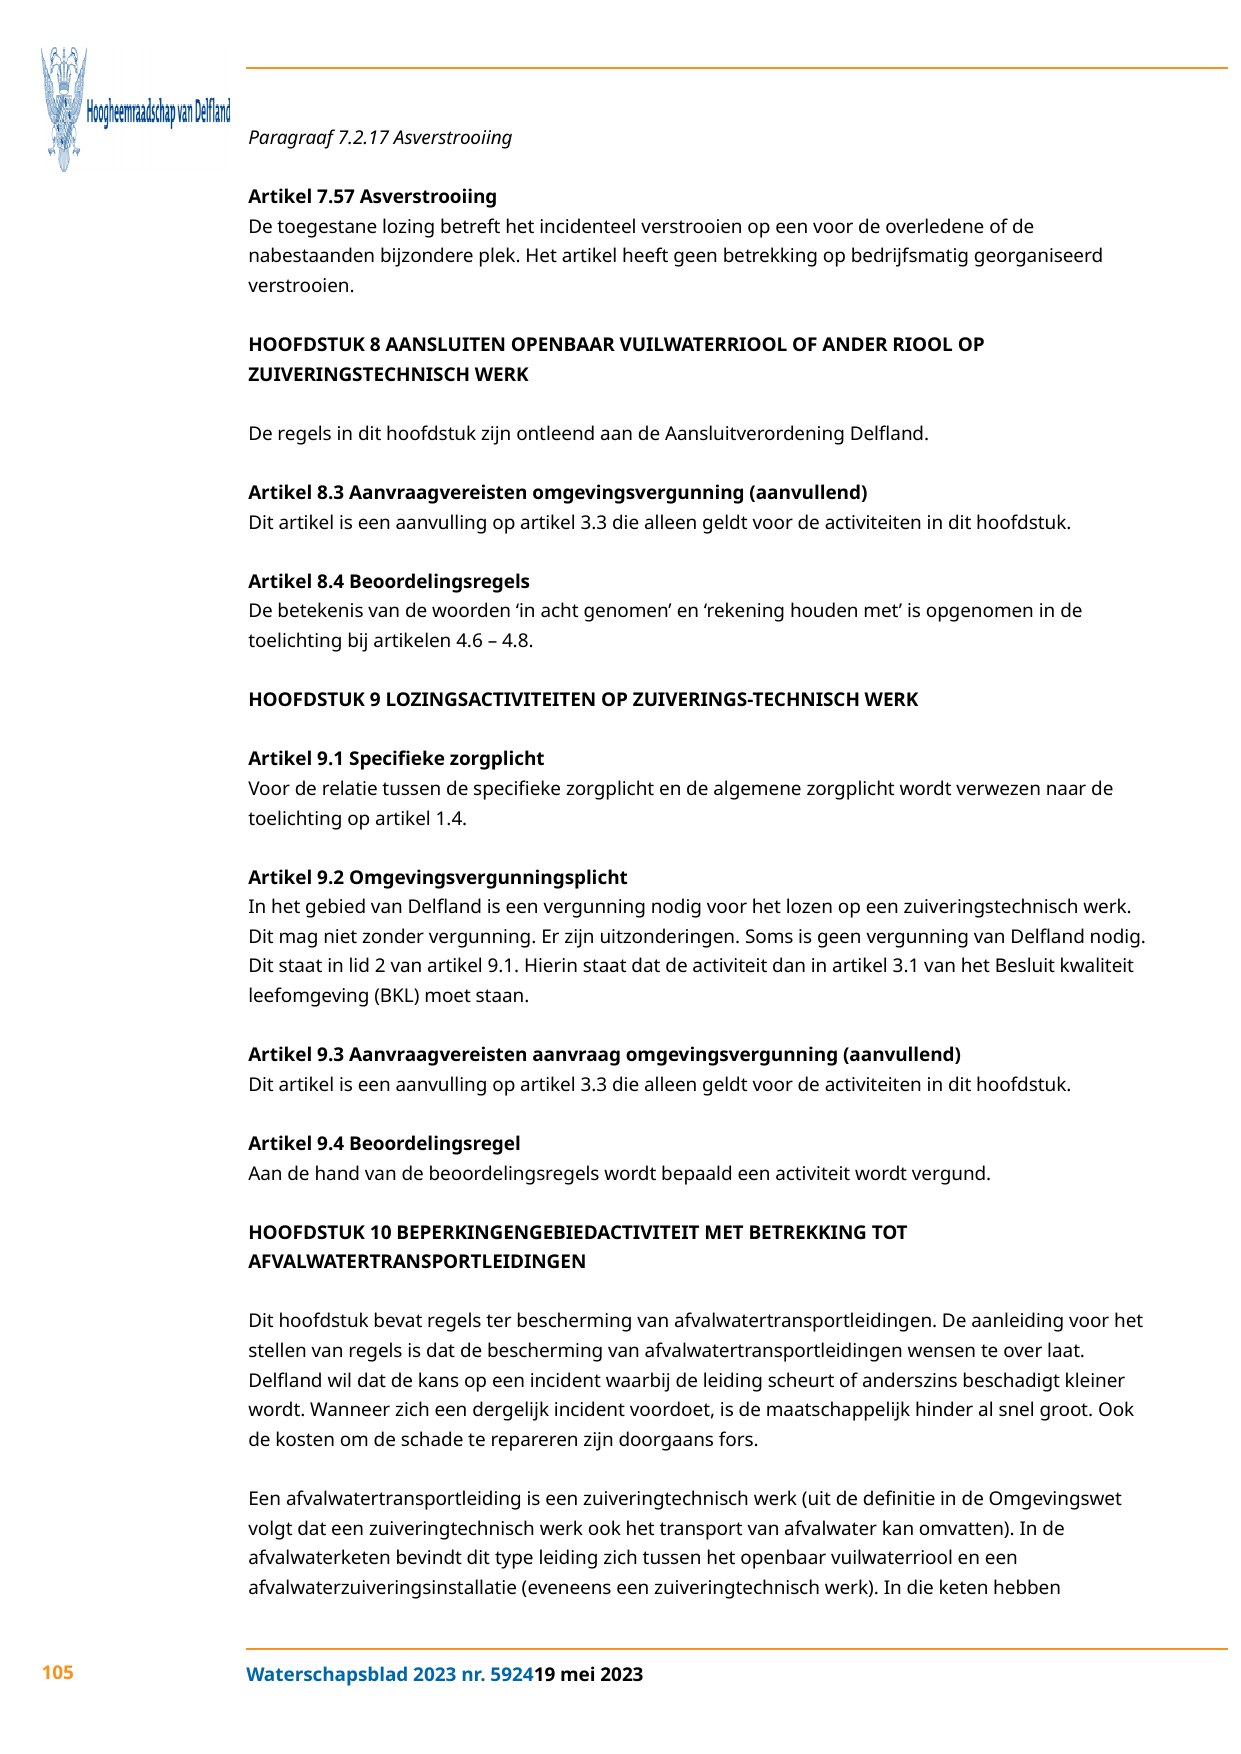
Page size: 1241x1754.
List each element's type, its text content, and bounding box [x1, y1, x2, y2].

text Dit artikel is een aanvulling op artikel 3.3 die alleen geldt voor de activiteiten in dit hoofdstuk. [248, 509, 1152, 535]
text HOOFDSTUK 9 LOZINGSACTIVITEITEN OP ZUIVERINGS-TECHNISCH WERK [248, 686, 1152, 712]
text Artikel 8.4 Beoordelingsregels [248, 568, 1152, 594]
text Artikel 9.4 Beoordelingsregel [248, 1130, 1152, 1156]
text Artikel 9.2 Omgevingsvergunningsplicht [248, 864, 1152, 890]
text Artikel 8.3 Aanvraagvereisten omgevingsvergunning (aanvullend) [248, 479, 1152, 505]
text Paragraaf 7.2.17 Asverstrooiing [248, 124, 1152, 150]
picture [41, 47, 231, 172]
text In het gebied van Delfland is een vergunning nodig voor het lozen op een zuiveringstechnisch werk. Dit mag niet zonder vergunning. Er zijn uitzonderingen. Soms is geen vergunning van Delfland nodig. Dit staat in lid 2 van artikel 9.1. Hierin staat dat de activiteit dan in artikel 3.1 van het Besluit kwaliteit leefomgeving (BKL) moet staan. [248, 893, 1152, 1008]
text De toegestane lozing betreft het incidenteel verstrooien op een voor de overledene of de nabestaanden bijzondere plek. Het artikel heeft geen betrekking op bedrijfsmatig georganiseerd verstrooien. [248, 213, 1152, 298]
text HOOFDSTUK 8 AANSLUITEN OPENBAAR VUILWATERRIOOL OF ANDER RIOOL OP ZUIVERINGSTECHNISCH WERK [248, 331, 1152, 387]
text Artikel 9.1 Specifieke zorgplicht [248, 746, 1152, 771]
text De betekenis van de woorden ‘in acht genomen’ en ‘rekening houden met’ is opgenomen in de toelichting bij artikelen 4.6 – 4.8. [248, 598, 1152, 653]
text Dit artikel is een aanvulling op artikel 3.3 die alleen geldt voor de activiteiten in dit hoofdstuk. [248, 1071, 1152, 1097]
text De regels in dit hoofdstuk zijn ontleend aan de Aansluitverordening Delfland. [248, 420, 1152, 446]
text Aan de hand van de beoordelingsregels wordt bepaald een activiteit wordt vergund. [248, 1160, 1152, 1186]
text HOOFDSTUK 10 BEPERKINGENGEBIEDACTIVITEIT MET BETREKKING TOT AFVALWATERTRANSPORTLEIDINGEN [248, 1219, 1152, 1274]
text Dit hoofdstuk bevat regels ter bescherming van afvalwatertransportleidingen. De aanleiding voor het stellen van regels is dat de bescherming van afvalwatertransportleidingen wensen te over laat. Delfland wil dat de kans op een incident waarbij de leiding scheurt of anderszins beschadigt kleiner wordt. Wanneer zich een dergelijk incident voordoet, is de maatschappelijk hinder al snel groot. Ook de kosten om de schade te repareren zijn doorgaans fors. [248, 1308, 1152, 1452]
text Artikel 7.57 Asverstrooiing [248, 183, 1152, 209]
text Voor de relatie tussen de specifieke zorgplicht en de algemene zorgplicht wordt verwezen naar de toelichting op artikel 1.4. [248, 775, 1152, 831]
text Een afvalwatertransportleiding is een zuiveringtechnisch werk (uit de definitie in de Omgevingswet volgt dat een zuiveringtechnisch werk ook het transport van afvalwater kan omvatten). In de afvalwaterketen bevindt dit type leiding zich tussen het openbaar vuilwaterriool en een afvalwaterzuiveringsinstallatie (eveneens een zuiveringtechnisch werk). In die keten hebben [248, 1485, 1152, 1600]
text Artikel 9.3 Aanvraagvereisten aanvraag omgevingsvergunning (aanvullend) [248, 1041, 1152, 1067]
